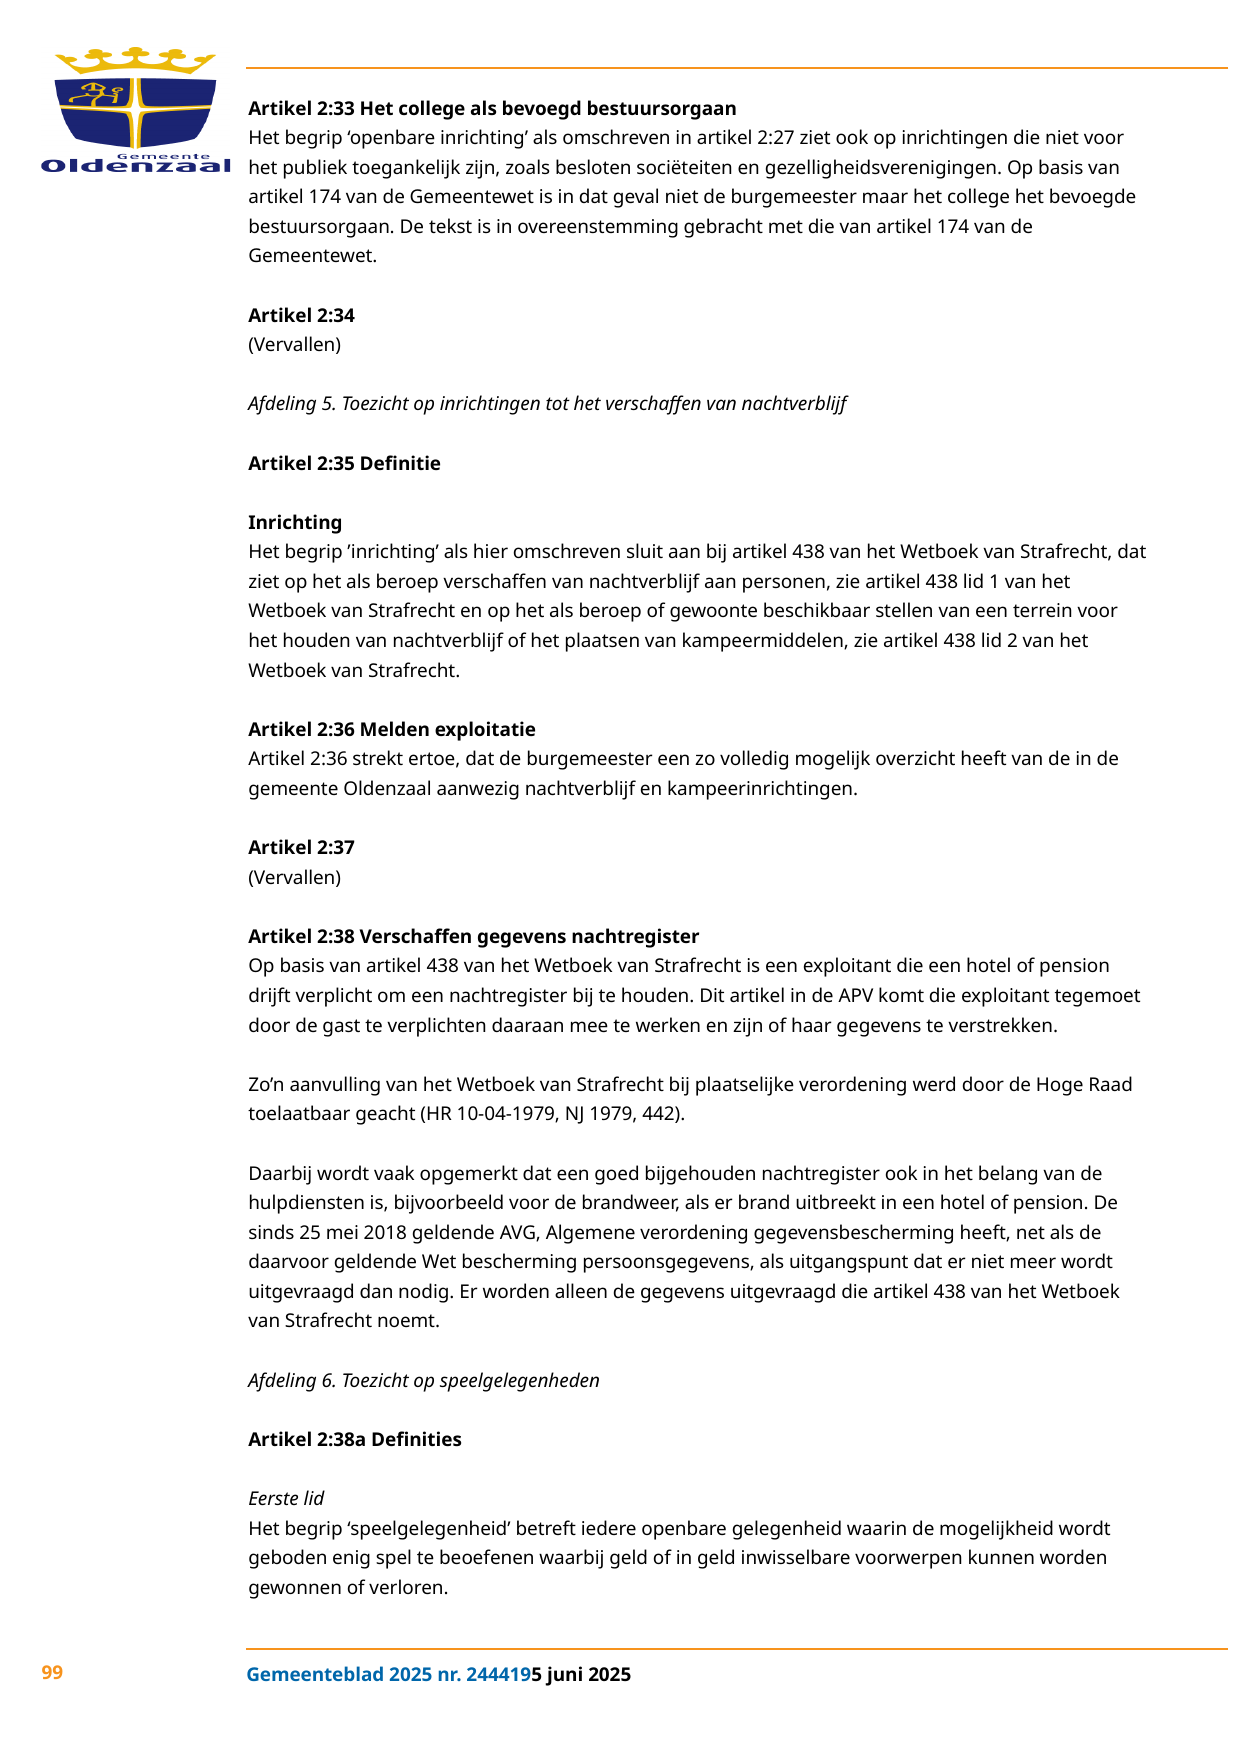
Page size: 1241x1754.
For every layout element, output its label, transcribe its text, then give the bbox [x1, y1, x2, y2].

text Artikel 2:38 Verschaffen gegevens nachtregister [248, 923, 1152, 949]
picture [41, 47, 231, 172]
text Artikel 2:38a Definities [248, 1426, 1152, 1452]
text Op basis van artikel 438 van het Wetboek van Strafrecht is een exploitant die een hotel of pension drijft verplicht om een nachtregister bij te houden. Dit artikel in de APV komt die exploitant tegemoet door de gast te verplichten daaraan mee te werken en zijn of haar gegevens te verstrekken. [248, 953, 1152, 1038]
text Het begrip ’inrichting’ als hier omschreven sluit aan bij artikel 438 van het Wetboek van Strafrecht, dat ziet op het als beroep verschaffen van nachtverblijf aan personen, zie artikel 438 lid 1 van het Wetboek van Strafrecht en op het als beroep of gewoonte beschikbaar stellen van een terrein voor het houden van nachtverblijf of het plaatsen van kampeermiddelen, zie artikel 438 lid 2 van het Wetboek van Strafrecht. [248, 538, 1152, 683]
text (Vervallen) [248, 331, 1152, 357]
text Artikel 2:36 Melden exploitatie [248, 716, 1152, 742]
text Zo’n aanvulling van het Wetboek van Strafrecht bij plaatselijke verordening werd door de Hoge Raad toelaatbaar geacht (HR 10-04-1979, NJ 1979, 442). [248, 1071, 1152, 1126]
text Afdeling 6. Toezicht op speelgelegenheden [248, 1367, 1152, 1393]
text Inrichting [248, 509, 1152, 535]
text Artikel 2:37 [248, 834, 1152, 860]
text (Vervallen) [248, 864, 1152, 890]
text Artikel 2:36 strekt ertoe, dat de burgemeester een zo volledig mogelijk overzicht heeft van de in de gemeente Oldenzaal aanwezig nachtverblijf en kampeerinrichtingen. [248, 746, 1152, 801]
text Eerste lid [248, 1485, 1152, 1511]
text Afdeling 5. Toezicht op inrichtingen tot het verschaffen van nachtverblijf [248, 391, 1152, 416]
text Daarbij wordt vaak opgemerkt dat een goed bijgehouden nachtregister ook in het belang van de hulpdiensten is, bijvoorbeeld voor de brandweer, als er brand uitbreekt in een hotel of pension. De sinds 25 mei 2018 geldende AVG, Algemene verordening gegevensbescherming heeft, net als de daarvoor geldende Wet bescherming persoonsgegevens, als uitgangspunt dat er niet meer wordt uitgevraagd dan nodig. Er worden alleen de gegevens uitgevraagd die artikel 438 van het Wetboek van Strafrecht noemt. [248, 1160, 1152, 1333]
text Het begrip ‘openbare inrichting’ als omschreven in artikel 2:27 ziet ook op inrichtingen die niet voor het publiek toegankelijk zijn, zoals besloten sociëteiten en gezelligheidsverenigingen. Op basis van artikel 174 van de Gemeentewet is in dat geval niet de burgemeester maar het college het bevoegde bestuursorgaan. De tekst is in overeenstemming gebracht met die van artikel 174 van de Gemeentewet. [248, 124, 1152, 268]
text Artikel 2:35 Definitie [248, 450, 1152, 476]
text Artikel 2:33 Het college als bevoegd bestuursorgaan [248, 95, 1152, 121]
text Het begrip ‘speelgelegenheid’ betreft iedere openbare gelegenheid waarin de mogelijkheid wordt geboden enig spel te beoefenen waarbij geld of in geld inwisselbare voorwerpen kunnen worden gewonnen of verloren. [248, 1515, 1152, 1600]
text Artikel 2:34 [248, 302, 1152, 328]
